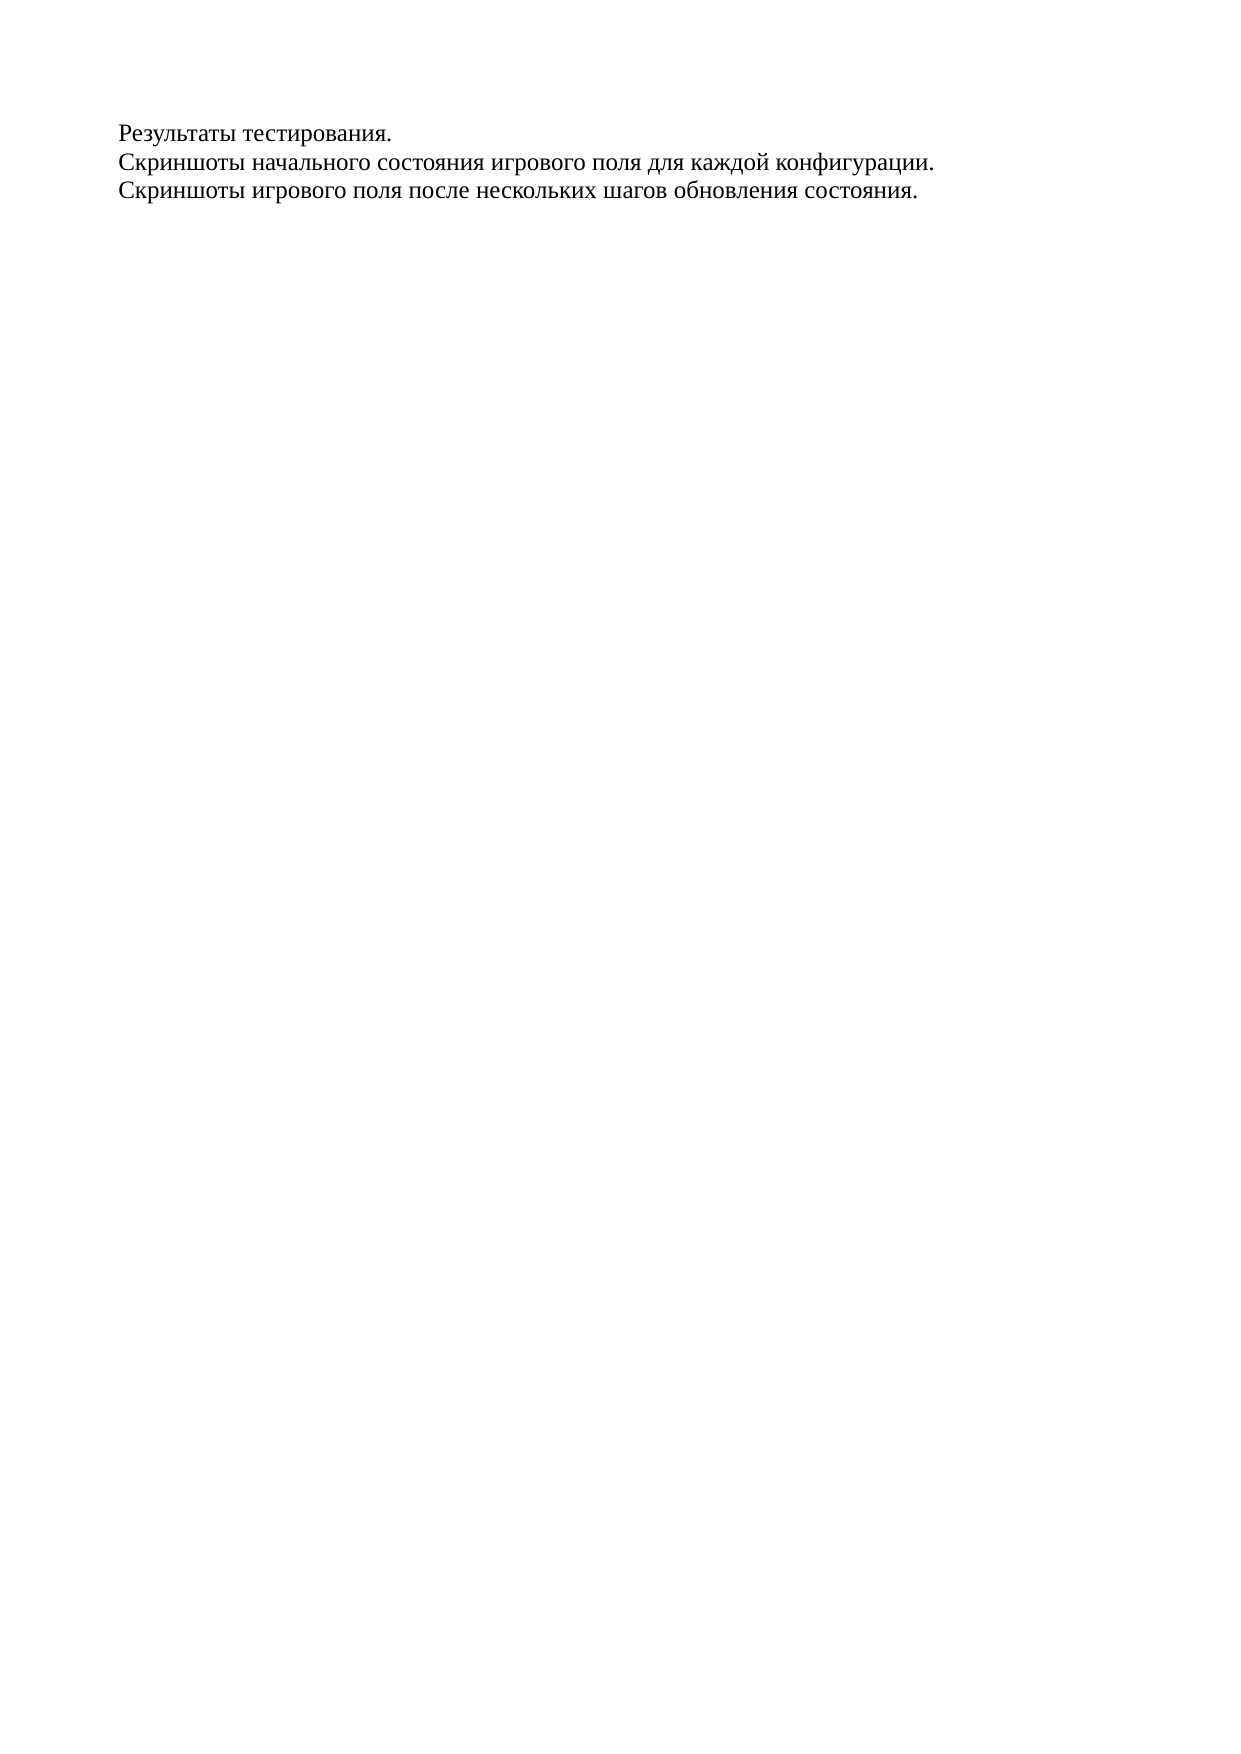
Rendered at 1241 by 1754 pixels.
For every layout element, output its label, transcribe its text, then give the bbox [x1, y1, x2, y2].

text Скриншоты начального состояния игрового поля для каждой конфигурации. [118, 147, 1122, 176]
text Скриншоты игрового поля после нескольких шагов обновления состояния. [118, 176, 1122, 204]
text Результаты тестирования. [118, 118, 1122, 147]
